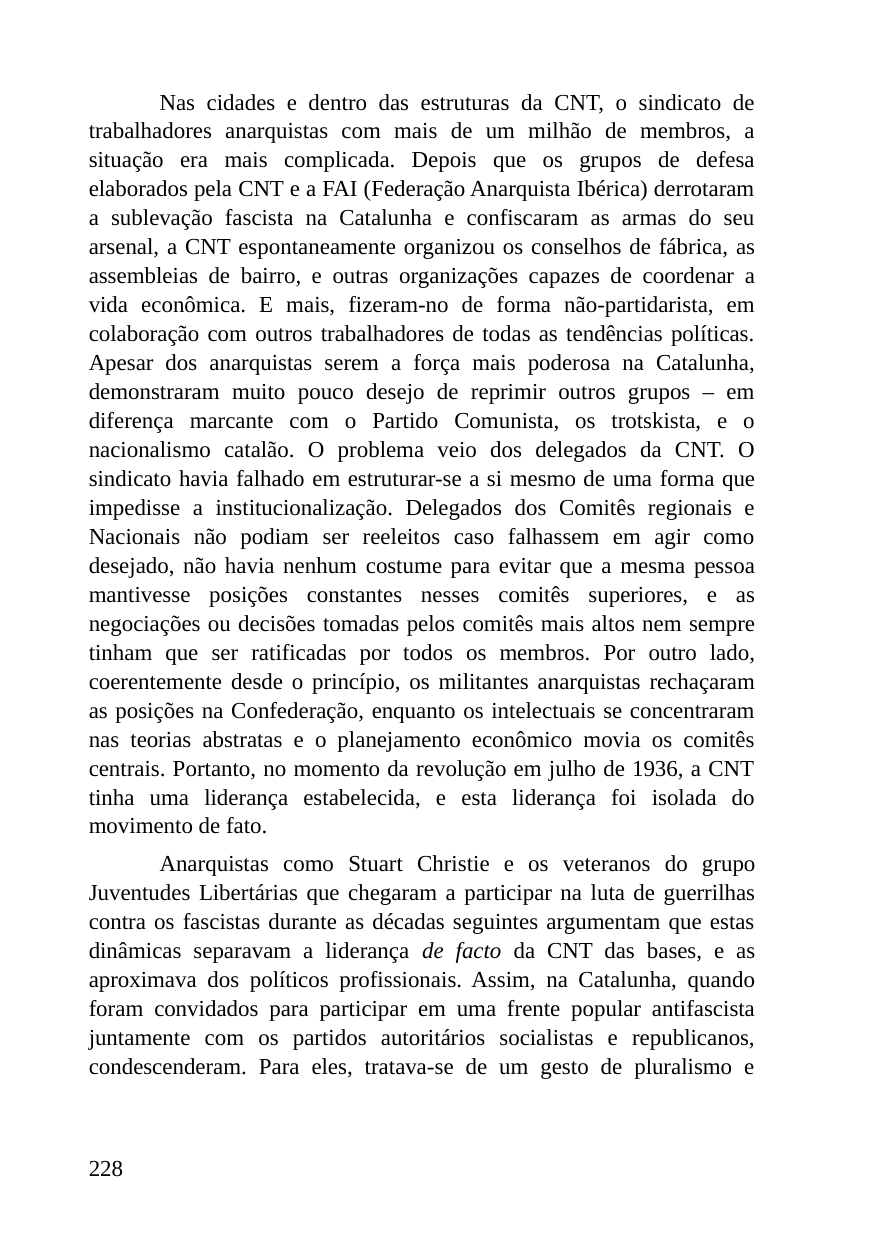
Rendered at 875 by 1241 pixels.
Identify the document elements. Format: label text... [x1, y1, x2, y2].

text Anarquistas como Stuart Christie e os veteranos do grupo Juventudes Libertárias que chegaram a participar na luta de guerrilhas contra os fascistas durante as décadas seguintes argumentam que estas dinâmicas separavam a liderança de facto da CNT das bases, e as aproximava dos políticos profissionais. Assim, na Catalunha, quando foram convidados para participar em uma frente popular antifascista juntamente com os partidos autoritários socialistas e republicanos, condescenderam. Para eles, tratava-se de um gesto de pluralismo e [88, 850, 756, 1079]
text Nas cidades e dentro das estruturas da CNT, o sindicato de trabalhadores anarquistas com mais de um milhão de membros, a situação era mais complicada. Depois que os grupos de defesa elaborados pela CNT e a FAI (Federação Anarquista Ibérica) derrotaram a sublevação fascista na Catalunha e confiscaram as armas do seu arsenal, a CNT espontaneamente organizou os conselhos de fábrica, as assembleias de bairro, e outras organizações capazes de coordenar a vida econômica. E mais, fizeram-no de forma não-partidarista, em colaboração com outros trabalhadores de todas as tendências políticas. Apesar dos anarquistas serem a força mais poderosa na Catalunha, demonstraram muito pouco desejo de reprimir outros grupos – em diferença marcante com o Partido Comunista, os trotskista, e o nacionalismo catalão. O problema veio dos delegados da CNT. O sindicato havia falhado em estruturar-se a si mesmo de uma forma que impedisse a institucionalização. Delegados dos Comitês regionais e Nacionais não podiam ser reeleitos caso falhassem em agir como desejado, não havia nenhum costume para evitar que a mesma pessoa mantivesse posições constantes nesses comitês superiores, e as negociações ou decisões tomadas pelos comitês mais altos nem sempre tinham que ser ratificadas por todos os membros. Por outro lado, coerentemente desde o princípio, os militantes anarquistas rechaçaram as posições na Confederação, enquanto os intelectuais se concentraram nas teorias abstratas e o planejamento econômico movia os comitês centrais. Portanto, no momento da revolução em julho de 1936, a CNT tinha uma liderança estabelecida, e esta liderança foi isolada do movimento de fato. [88, 88, 756, 839]
